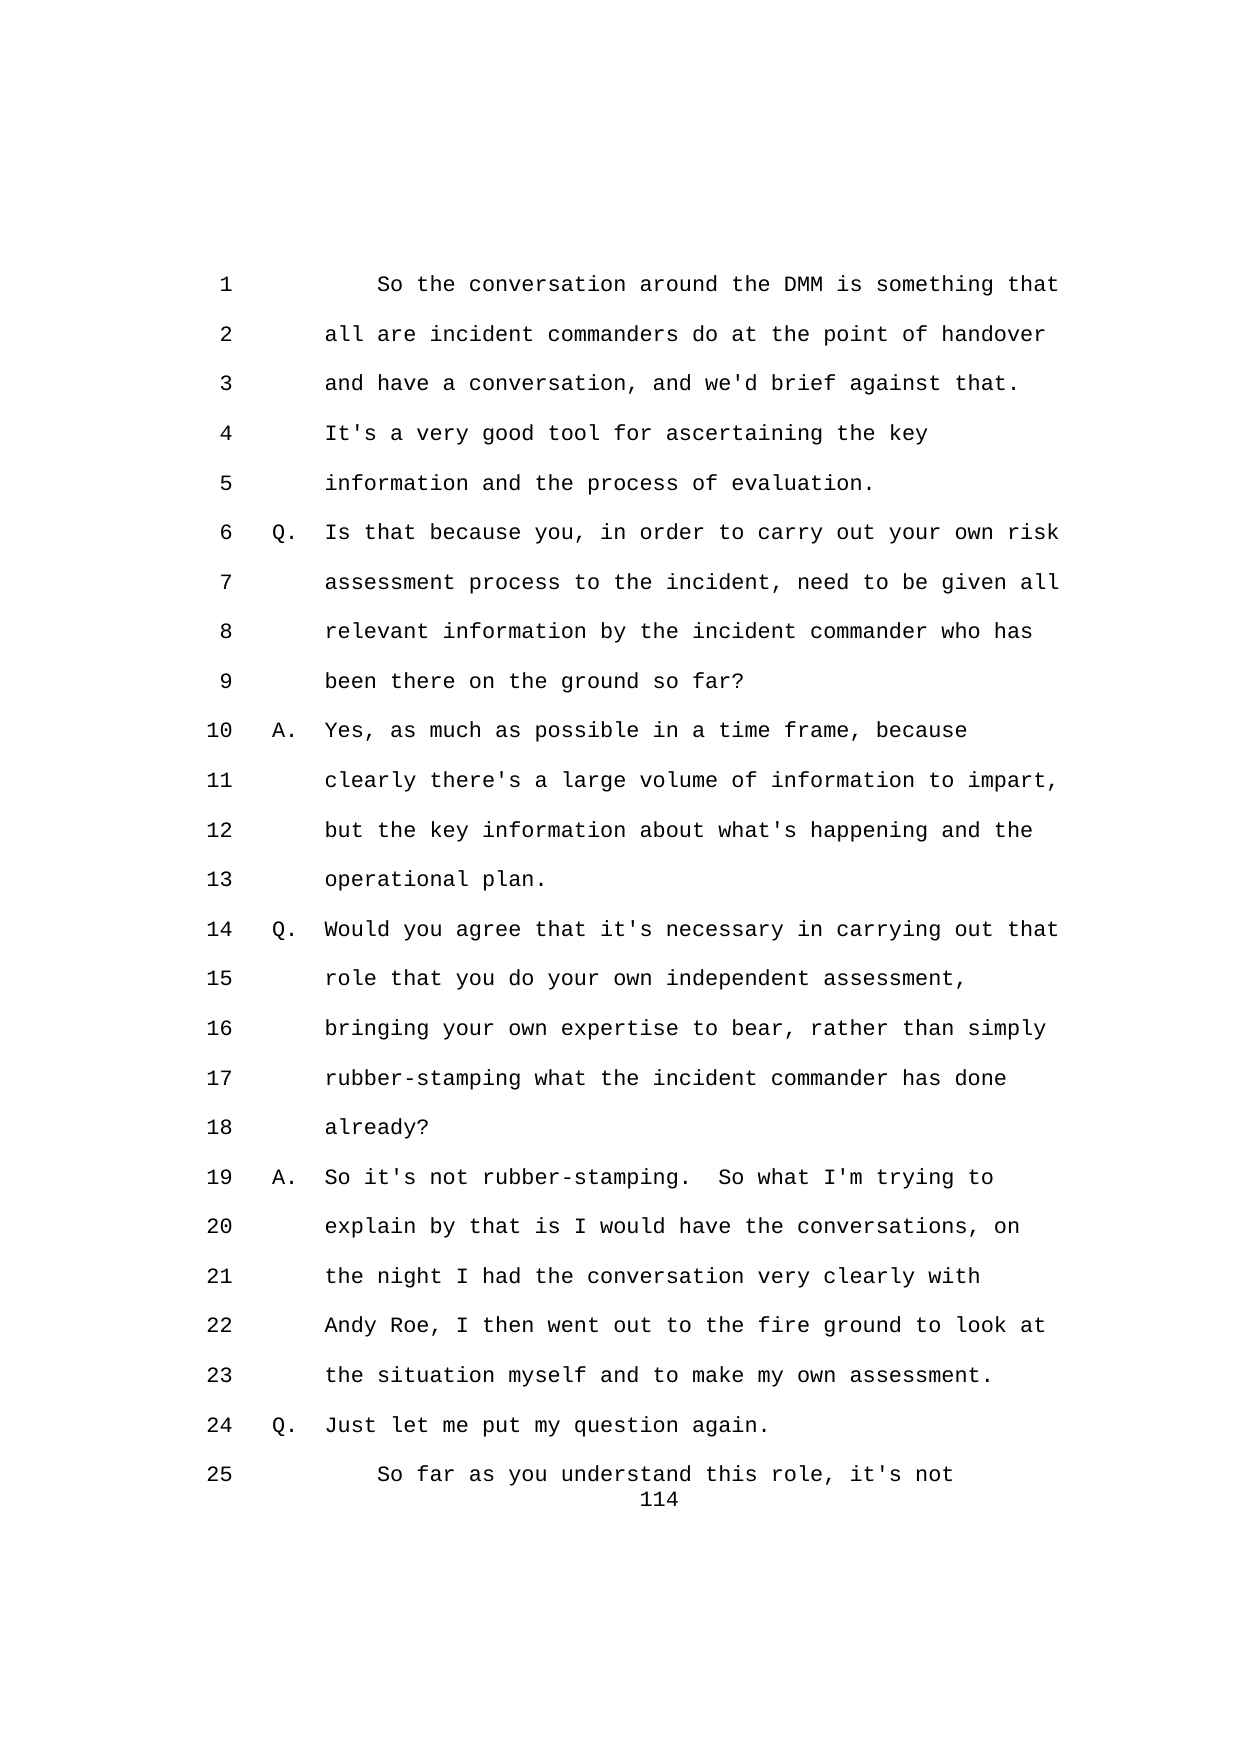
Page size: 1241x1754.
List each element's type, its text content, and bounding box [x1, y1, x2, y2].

text 24 Q. Just let me put my question again. [75, 1414, 1165, 1438]
text 14 Q. Would you agree that it's necessary in carrying out that [75, 918, 1165, 943]
text 19 A. So it's not rubber-stamping. So what I'm trying to [75, 1166, 1165, 1191]
text 12 but the key information about what's happening and the [75, 819, 1165, 843]
text 114 [75, 1488, 1165, 1513]
text 16 bringing your own expertise to bear, rather than simply [75, 1017, 1165, 1042]
text 21 the night I had the conversation very clearly with [75, 1265, 1165, 1290]
text 18 already? [75, 1116, 1165, 1141]
text 20 explain by that is I would have the conversations, on [75, 1215, 1165, 1240]
text 23 the situation myself and to make my own assessment. [75, 1364, 1165, 1389]
text 22 Andy Roe, I then went out to the fire ground to look at [75, 1314, 1165, 1339]
text 17 rubber-stamping what the incident commander has done [75, 1067, 1165, 1091]
text 10 A. Yes, as much as possible in a time frame, because [75, 719, 1165, 744]
text 11 clearly there's a large volume of information to impart, [75, 769, 1165, 794]
text 9 been there on the ground so far? [75, 670, 1165, 695]
text 8 relevant information by the incident commander who has [75, 620, 1165, 645]
text 1 So the conversation around the DMM is something that [75, 273, 1165, 298]
text 2 all are incident commanders do at the point of handover [75, 323, 1165, 348]
text 25 So far as you understand this role, it's not [75, 1463, 1165, 1488]
text 4 It's a very good tool for ascertaining the key [75, 422, 1165, 447]
text 7 assessment process to the incident, need to be given all [75, 571, 1165, 596]
text 13 operational plan. [75, 868, 1165, 893]
text 5 information and the process of evaluation. [75, 472, 1165, 496]
text 3 and have a conversation, and we'd brief against that. [75, 372, 1165, 397]
text 15 role that you do your own independent assessment, [75, 967, 1165, 992]
text 6 Q. Is that because you, in order to carry out your own risk [75, 521, 1165, 546]
